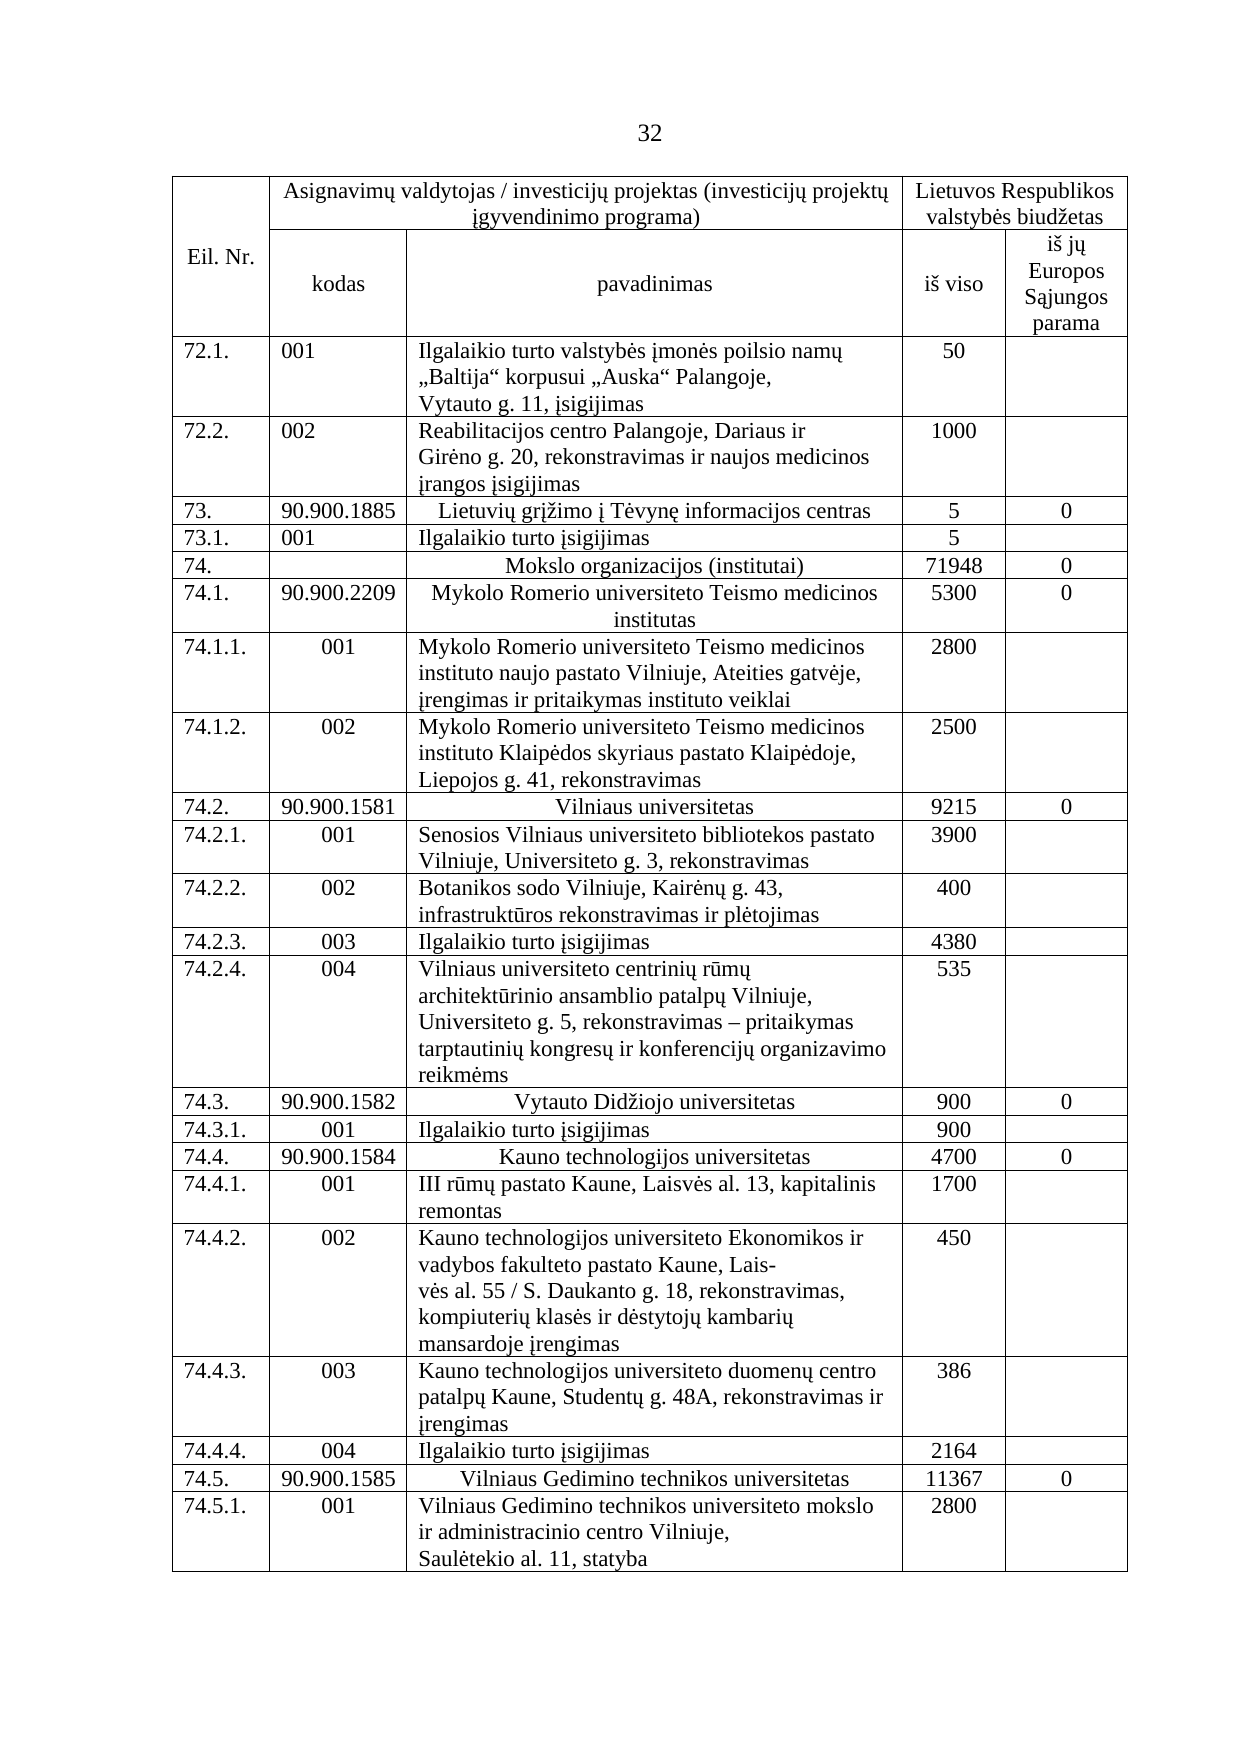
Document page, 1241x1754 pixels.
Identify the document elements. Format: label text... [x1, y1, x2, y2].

table_cell 90.900.1885 [270, 497, 406, 523]
table_cell 73. [173, 497, 269, 523]
table_cell 4700 [903, 1143, 1005, 1169]
table_cell 74.1. [173, 579, 269, 632]
table_cell 74.4.4. [173, 1437, 269, 1463]
table_cell 900 [903, 1088, 1005, 1115]
table_cell 90.900.1582 [270, 1088, 406, 1115]
table_cell 74.4.3. [173, 1357, 269, 1436]
table_cell 0 [1006, 1088, 1127, 1115]
table_cell [1006, 928, 1127, 954]
table_cell 72.2. [173, 417, 269, 496]
table_cell [1006, 1171, 1127, 1223]
table_cell 74.4.2. [173, 1224, 269, 1356]
table_cell iš viso [903, 230, 1005, 336]
table_cell 71948 [903, 552, 1005, 578]
table_cell 90.900.1581 [270, 793, 406, 819]
table_cell 002 [270, 713, 406, 792]
table_cell [1006, 713, 1127, 792]
table_cell Vilniaus Gedimino technikos universitetas [407, 1465, 902, 1491]
table_cell 74.1.2. [173, 713, 269, 792]
table_cell 001 [270, 821, 406, 873]
table_cell 004 [270, 956, 406, 1087]
table_cell Senosios Vilniaus universiteto bibliotekos pastato Vilniuje, Universiteto g. 3, rekonstravimas [407, 821, 902, 873]
table_cell 2500 [903, 713, 1005, 792]
table_cell [1006, 1116, 1127, 1142]
table_cell 74.5. [173, 1465, 269, 1491]
table_cell [1006, 417, 1127, 496]
table_cell 74.2.1. [173, 821, 269, 873]
table_cell [1006, 956, 1127, 1087]
table_cell [1006, 1437, 1127, 1463]
table_cell Botanikos sodo Vilniuje, Kairėnų g. 43, infrastruktūros rekonstravimas ir plėtojimas [407, 874, 902, 927]
table_cell 386 [903, 1357, 1005, 1436]
table_cell 74.4.1. [173, 1171, 269, 1223]
table_cell 2164 [903, 1437, 1005, 1463]
table_cell 0 [1006, 552, 1127, 578]
table_cell 002 [270, 417, 406, 496]
table_cell Ilgalaikio turto įsigijimas [407, 928, 902, 954]
table_cell [1006, 525, 1127, 551]
table_cell iš jų Europos Sąjungos parama [1006, 230, 1127, 336]
table_cell 002 [270, 874, 406, 927]
table_cell Lietuvių grįžimo į Tėvynę informacijos centras [407, 497, 902, 523]
table_cell [270, 552, 406, 578]
table_cell 900 [903, 1116, 1005, 1142]
table_cell 5300 [903, 579, 1005, 632]
table_cell [1006, 633, 1127, 712]
table_cell Ilgalaikio turto įsigijimas [407, 1116, 902, 1142]
table_cell 74.2.2. [173, 874, 269, 927]
table_cell Vilniaus Gedimino technikos universiteto mokslo ir administracinio centro Vilniuje, Saulėtekio al. 11, statyba [407, 1492, 902, 1571]
table_cell 50 [903, 337, 1005, 416]
table_cell 001 [270, 1116, 406, 1142]
table_cell Vilniaus universiteto centrinių rūmų architektūrinio ansamblio patalpų Vilniuje, Universiteto g. 5, rekonstravimas – pritaikymas tarptautinių kongresų ir konferencijų organizavimo reikmėms [407, 956, 902, 1087]
table_cell 003 [270, 928, 406, 954]
table_cell 74. [173, 552, 269, 578]
table_cell Mykolo Romerio universiteto Teismo medicinos instituto naujo pastato Vilniuje, Ateities gatvėje, įrengimas ir pritaikymas instituto veiklai [407, 633, 902, 712]
table_cell 90.900.1585 [270, 1465, 406, 1491]
table_cell 001 [270, 1492, 406, 1571]
table_cell 0 [1006, 1143, 1127, 1169]
table_cell Kauno technologijos universiteto duomenų centro patalpų Kaune, Studentų g. 48A, rekonstravimas ir įrengimas [407, 1357, 902, 1436]
table_cell Kauno technologijos universiteto Ekonomikos ir vadybos fakulteto pastato Kaune, Lais- vės al. 55 / S. Daukanto g. 18, rekonstravimas, kompiuterių klasės ir dėstytojų kambarių mansardoje įrengimas [407, 1224, 902, 1356]
table_cell 535 [903, 956, 1005, 1087]
table_cell 72.1. [173, 337, 269, 416]
table_cell 002 [270, 1224, 406, 1356]
table_cell Kauno technologijos universitetas [407, 1143, 902, 1169]
table_cell III rūmų pastato Kaune, Laisvės al. 13, kapitalinis remontas [407, 1171, 902, 1223]
table_cell Vytauto Didžiojo universitetas [407, 1088, 902, 1115]
table_cell 1000 [903, 417, 1005, 496]
table_cell 0 [1006, 1465, 1127, 1491]
table_cell 74.3.1. [173, 1116, 269, 1142]
table_cell [1006, 1357, 1127, 1436]
table_cell 2800 [903, 1492, 1005, 1571]
table_cell 90.900.2209 [270, 579, 406, 632]
table_cell 5 [903, 525, 1005, 551]
table_cell 0 [1006, 497, 1127, 523]
table_header Lietuvos Respublikos valstybės biudžetas [903, 177, 1127, 229]
table_cell 2800 [903, 633, 1005, 712]
table_cell 001 [270, 1171, 406, 1223]
table_cell Ilgalaikio turto valstybės įmonės poilsio namų „Baltija“ korpusui „Auska“ Palangoje, Vytauto g. 11, įsigijimas [407, 337, 902, 416]
table_cell 001 [270, 633, 406, 712]
table_cell Vilniaus universitetas [407, 793, 902, 819]
table_cell 004 [270, 1437, 406, 1463]
table_cell 74.2.4. [173, 956, 269, 1087]
table_cell kodas [270, 230, 406, 336]
table_cell 0 [1006, 793, 1127, 819]
table_cell 74.1.1. [173, 633, 269, 712]
table_cell [1006, 874, 1127, 927]
table_header Asignavimų valdytojas / investicijų projektas (investicijų projektų įgyvendinimo programa) [270, 177, 902, 229]
table_header Eil. Nr. [173, 177, 269, 336]
table_cell Ilgalaikio turto įsigijimas [407, 525, 902, 551]
table_cell 5 [903, 497, 1005, 523]
table_cell [1006, 1492, 1127, 1571]
table_cell 74.3. [173, 1088, 269, 1115]
table_cell Reabilitacijos centro Palangoje, Dariaus ir Girėno g. 20, rekonstravimas ir naujos medicinos įrangos įsigijimas [407, 417, 902, 496]
table_cell [1006, 1224, 1127, 1356]
table_cell 9215 [903, 793, 1005, 819]
table_cell [1006, 821, 1127, 873]
table_cell 90.900.1584 [270, 1143, 406, 1169]
table_cell 400 [903, 874, 1005, 927]
table_cell 73.1. [173, 525, 269, 551]
table_cell Mokslo organizacijos (institutai) [407, 552, 902, 578]
table_cell pavadinimas [407, 230, 902, 336]
table_cell Ilgalaikio turto įsigijimas [407, 1437, 902, 1463]
table_cell 4380 [903, 928, 1005, 954]
table_cell 74.5.1. [173, 1492, 269, 1571]
table_cell 3900 [903, 821, 1005, 873]
table_cell 450 [903, 1224, 1005, 1356]
table_cell 003 [270, 1357, 406, 1436]
table_cell 74.2. [173, 793, 269, 819]
table_cell 0 [1006, 579, 1127, 632]
table_cell 74.2.3. [173, 928, 269, 954]
table_cell 001 [270, 525, 406, 551]
table_cell 74.4. [173, 1143, 269, 1169]
table_cell Mykolo Romerio universiteto Teismo medicinos instituto Klaipėdos skyriaus pastato Klaipėdoje, Liepojos g. 41, rekonstravimas [407, 713, 902, 792]
table_cell Mykolo Romerio universiteto Teismo medicinos institutas [407, 579, 902, 632]
table_cell 001 [270, 337, 406, 416]
table_cell 1700 [903, 1171, 1005, 1223]
table_cell 11367 [903, 1465, 1005, 1491]
table_cell [1006, 337, 1127, 416]
